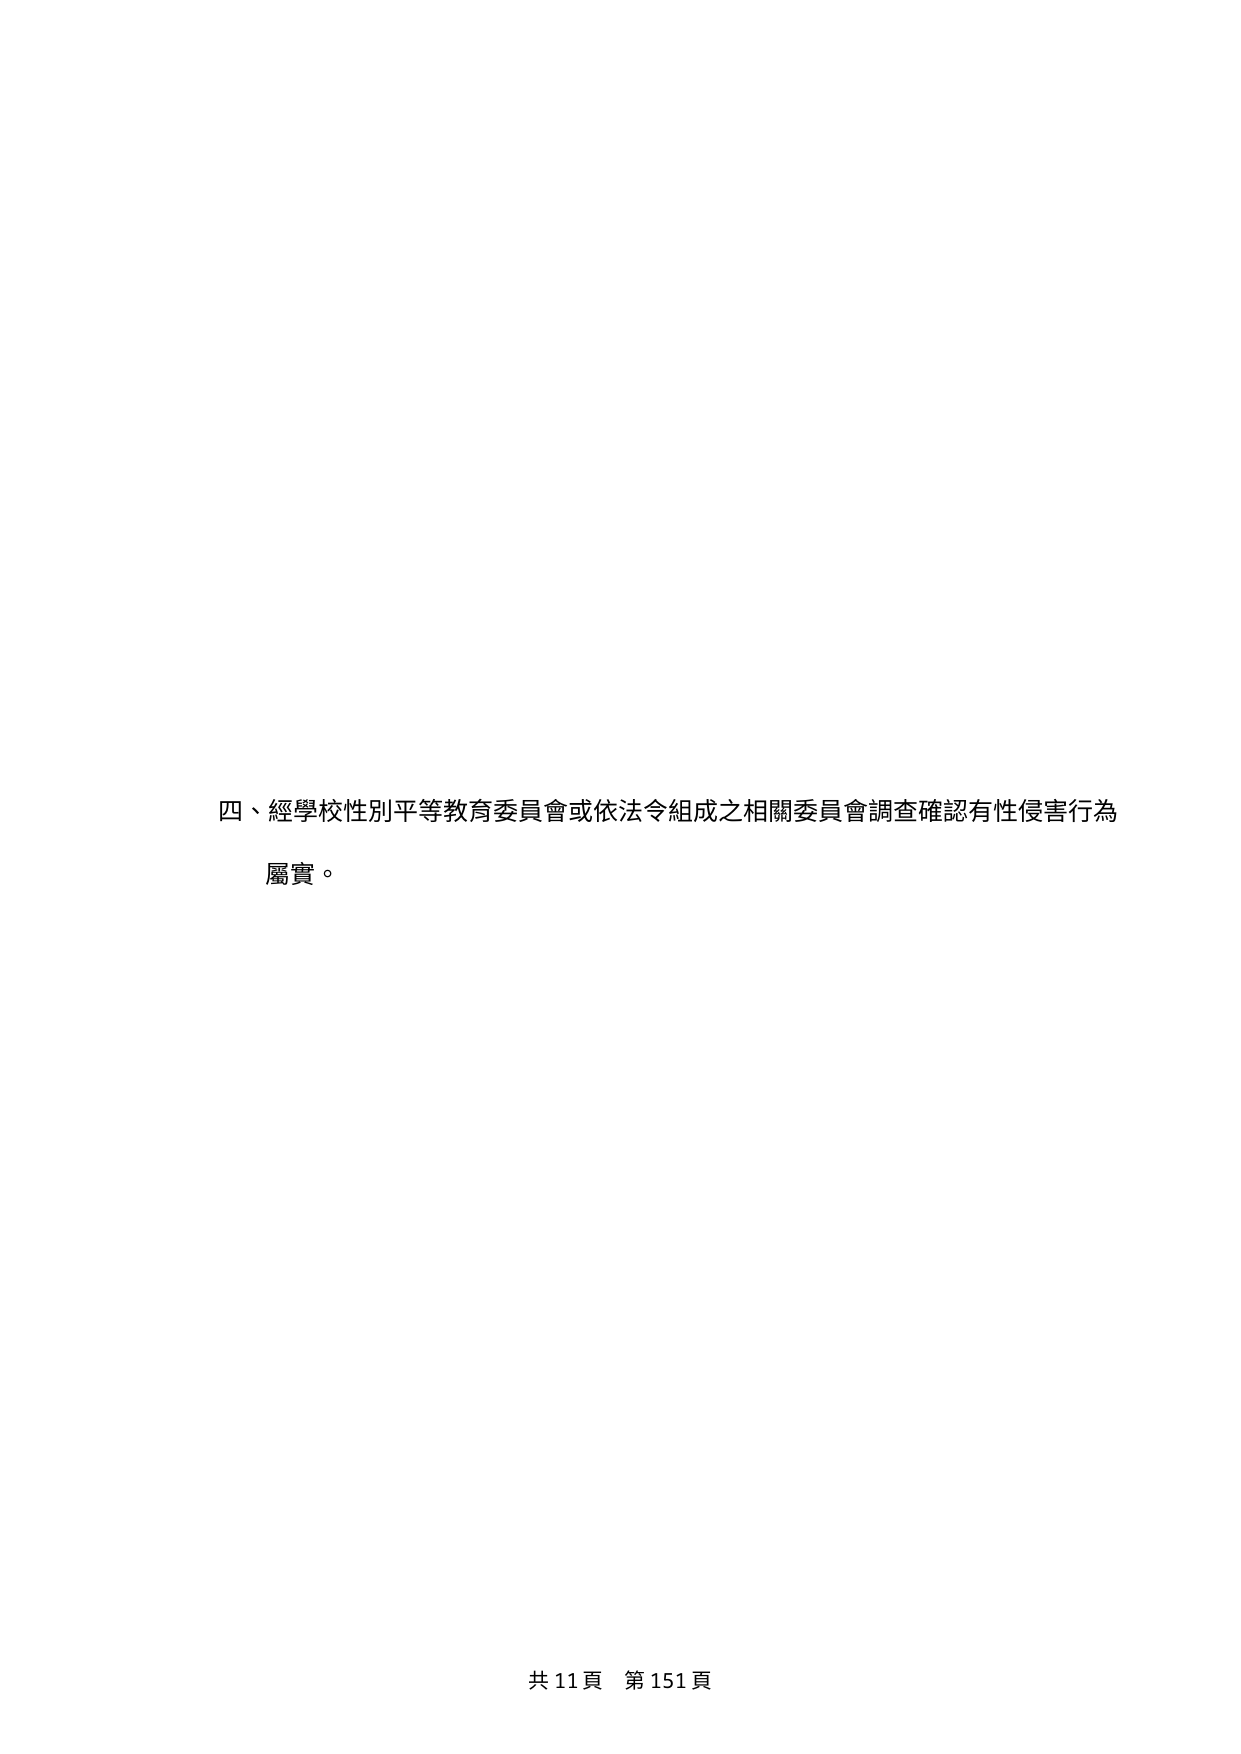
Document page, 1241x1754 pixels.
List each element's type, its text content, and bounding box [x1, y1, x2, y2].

text 四、經學校性別平等教育委員會或依法令組成之相關委員會調查確認有性侵害行為屬實。 [218, 768, 1122, 893]
